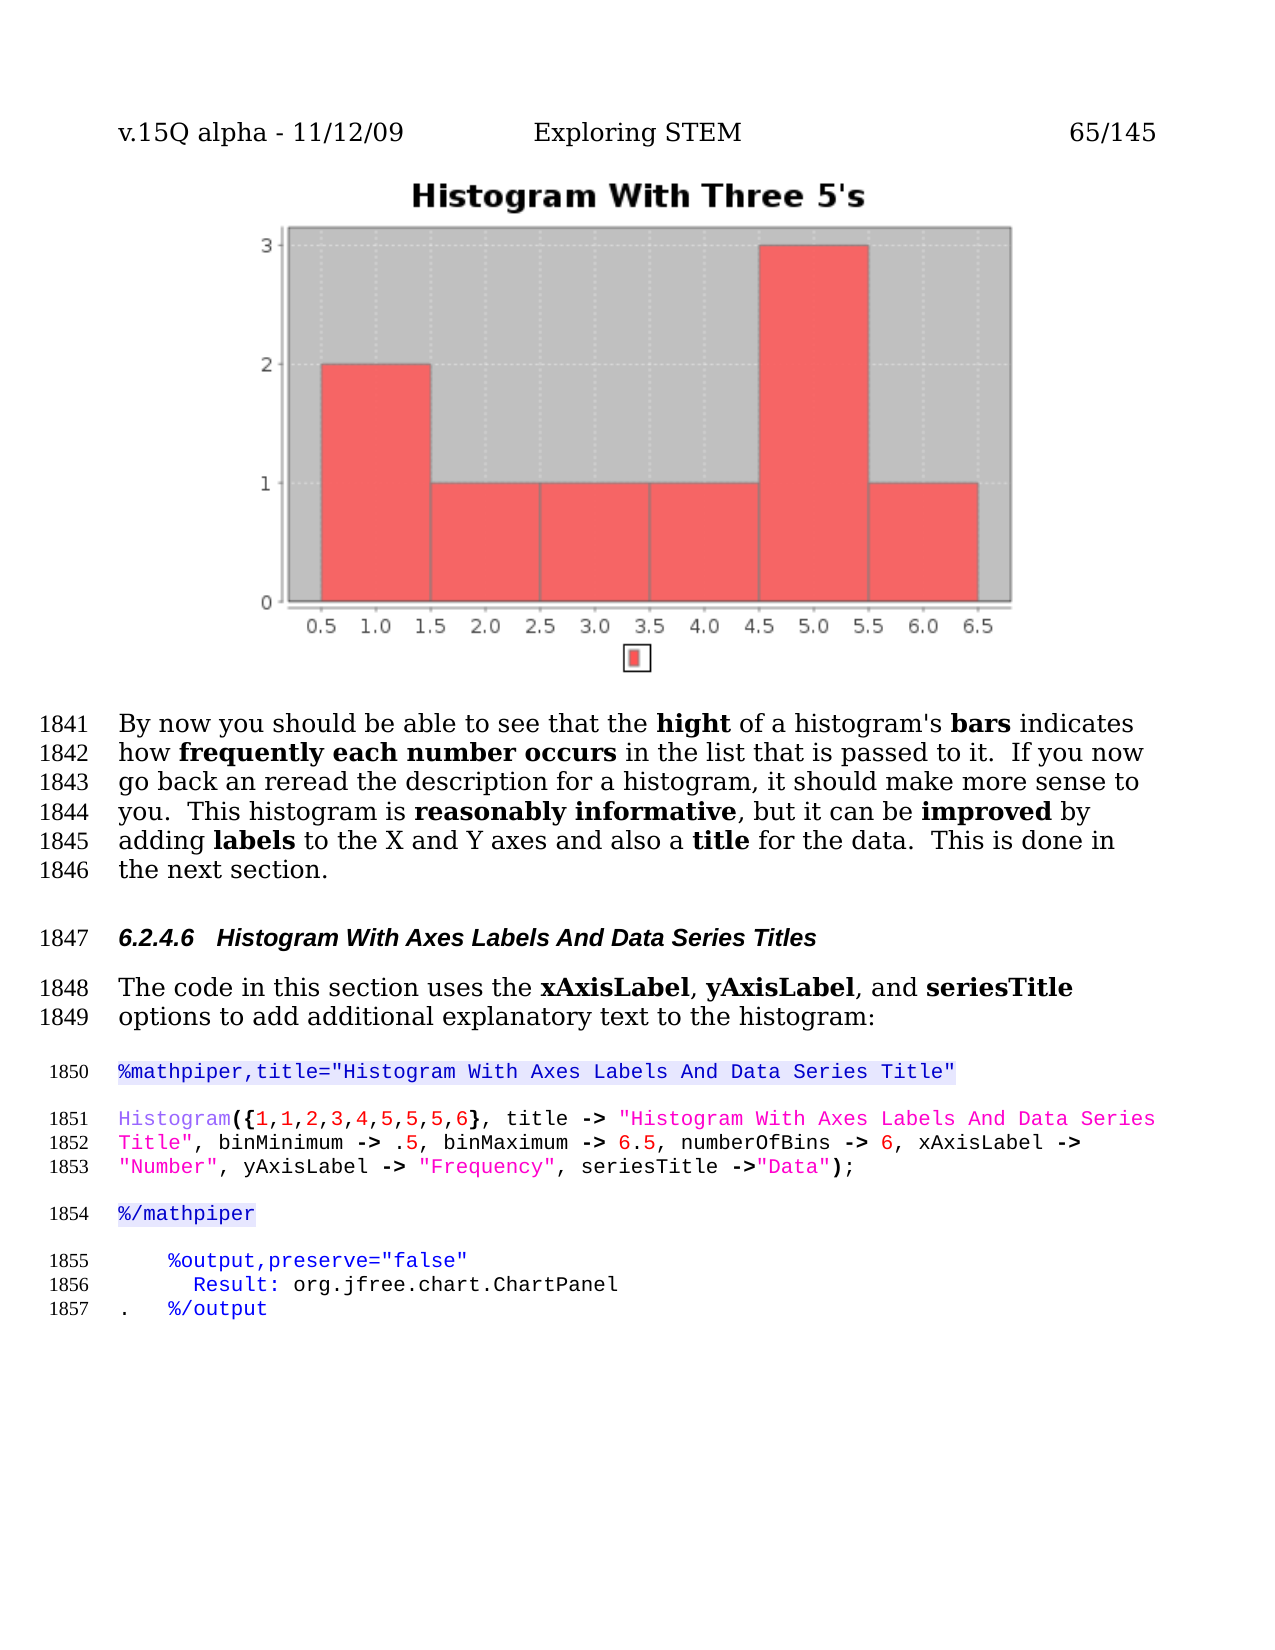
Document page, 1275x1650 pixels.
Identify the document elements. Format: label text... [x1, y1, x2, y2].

text . %/output [118, 1298, 1157, 1321]
text Histogram({1,1,2,3,4,5,5,5,6}, title -> "Histogram With Axes Labels And Data Series Title", binMinimum -> .5, binMaximum -> 6.5, numberOfBins -> 6, xAxisLabel -> "Number", yAxisLabel -> "Frequency", seriesTitle ->"Data"); [118, 1108, 1157, 1179]
text %/mathpiper [118, 1203, 1157, 1227]
subtitle Histogram With Axes Labels And Data Series Titles [118, 923, 1157, 952]
text Result: org.jfree.chart.ChartPanel [118, 1274, 1157, 1298]
text The code in this section uses the xAxisLabel, yAxisLabel, and seriesTitle options to add additional explanatory text to the histogram: [118, 973, 1157, 1031]
text %output,preserve="false" [118, 1250, 1157, 1274]
text By now you should be able to see that the hight of a histogram's bars indicates how frequently each number occurs in the list that is passed to it. If you now go back an reread the description for a histogram, it should make more sense to you. This histogram is reasonably informative, but it can be improved by adding labels to the X and Y axes and also a title for the data. This is done in the next section. [118, 708, 1157, 884]
text %mathpiper,title="Histogram With Axes Labels And Data Series Title" [118, 1061, 1157, 1085]
picture [245, 176, 1030, 674]
